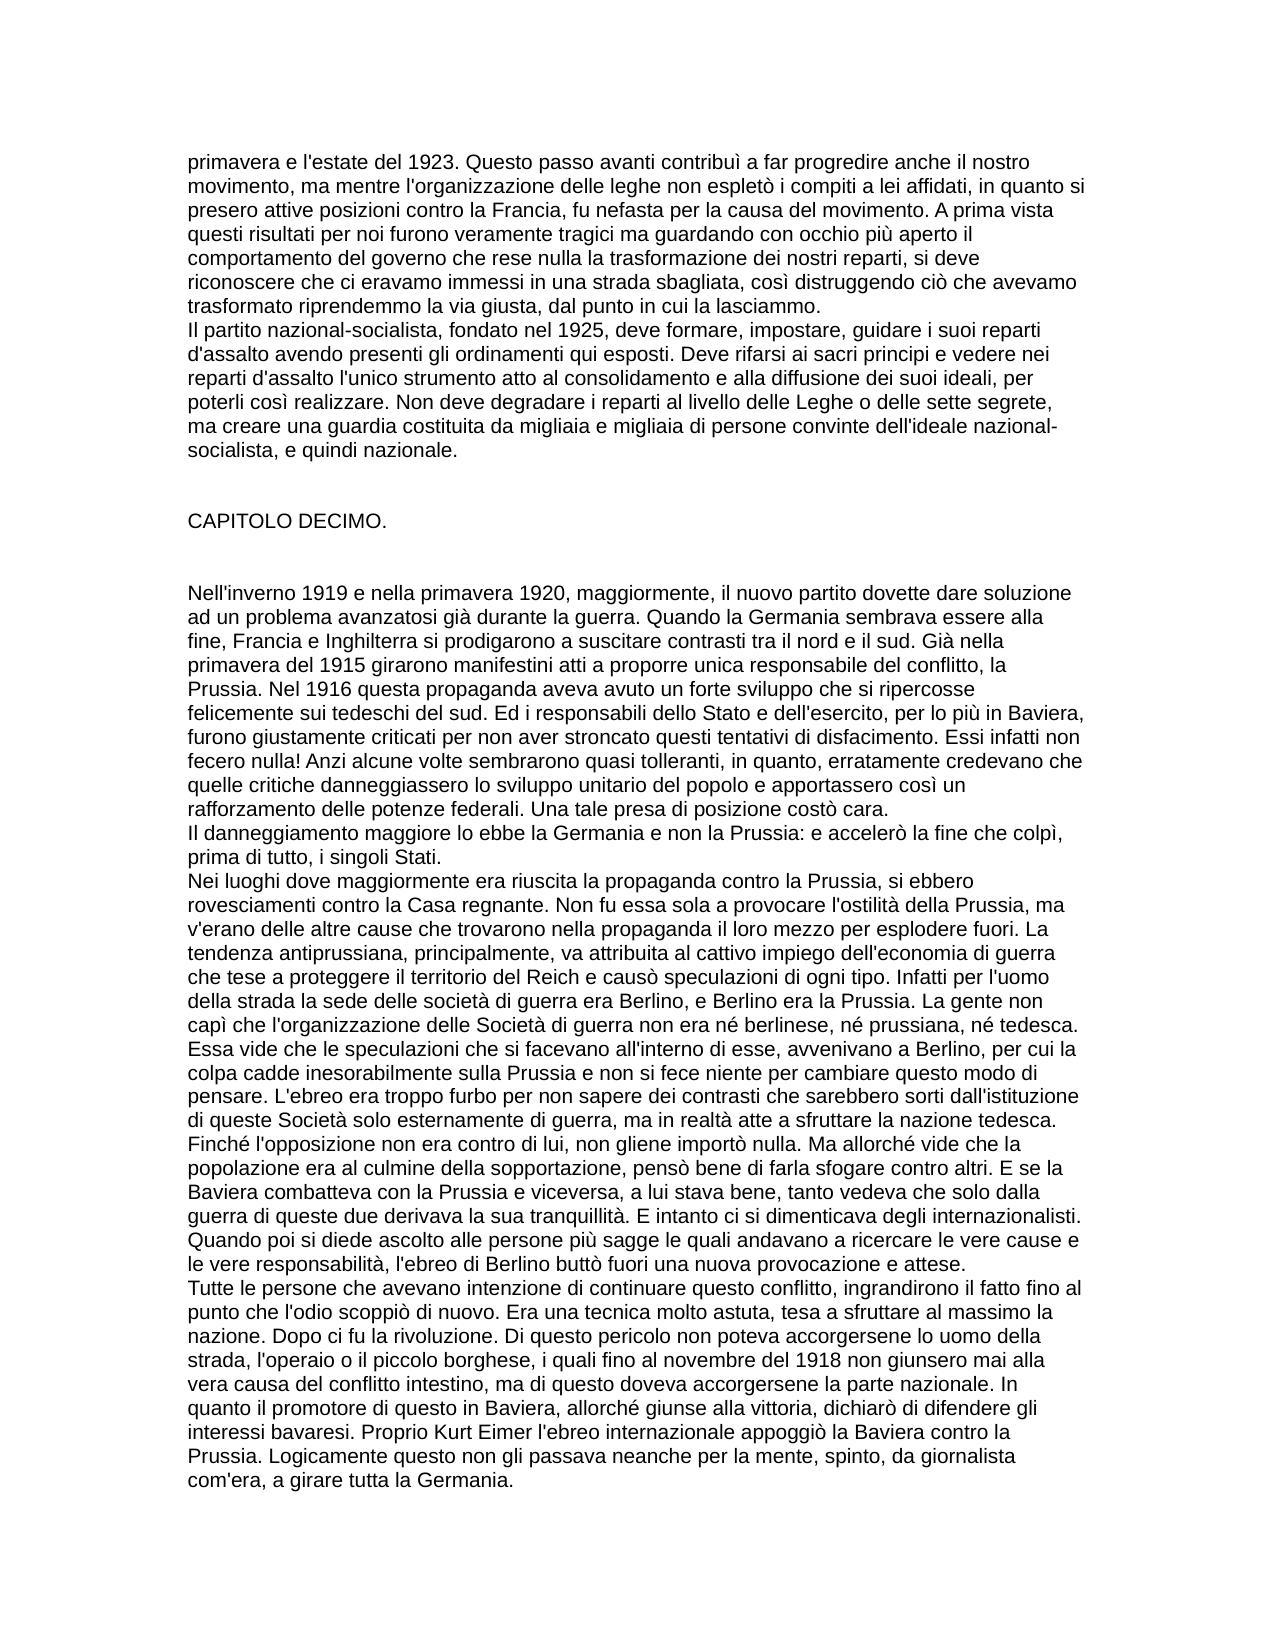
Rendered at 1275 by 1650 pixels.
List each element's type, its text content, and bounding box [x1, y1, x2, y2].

text Nei luoghi dove maggiormente era riuscita la propaganda contro la Prussia, si ebbero rovesciamenti contro la Casa regnante. Non fu essa sola a provocare l'ostilità della Prussia, ma v'erano delle altre cause che trovarono nella propaganda il loro mezzo per esplodere fuori. La tendenza antiprussiana, principalmente, va attribuita al cattivo impiego dell'economia di guerra che tese a proteggere il territorio del Reich e causò speculazioni di ogni tipo. Infatti per l'uomo della strada la sede delle società di guerra era Berlino, e Berlino era la Prussia. La gente non capì che l'organizzazione delle Società di guerra non era né berlinese, né prussiana, né tedesca. Essa vide che le speculazioni che si facevano all'interno di esse, avvenivano a Berlino, per cui la colpa cadde inesorabilmente sulla Prussia e non si fece niente per cambiare questo modo di pensare. L'ebreo era troppo furbo per non sapere dei contrasti che sarebbero sorti dall'istituzione di queste Società solo esternamente di guerra, ma in realtà atte a sfruttare la nazione tedesca. Finché l'opposizione non era contro di lui, non gliene importò nulla. Ma allorché vide che la popolazione era al culmine della sopportazione, pensò bene di farla sfogare contro altri. E se la Baviera combatteva con la Prussia e viceversa, a lui stava bene, tanto vedeva che solo dalla guerra di queste due derivava la sua tranquillità. E intanto ci si dimenticava degli internazionalisti. Quando poi si diede ascolto alle persone più sagge le quali andavano a ricercare le vere cause e le vere responsabilità, l'ebreo di Berlino buttò fuori una nuova provocazione e attese. [187, 869, 1087, 1276]
text Il danneggiamento maggiore lo ebbe la Germania e non la Prussia: e accelerò la fine che colpì, prima di tutto, i singoli Stati. [187, 821, 1087, 869]
text primavera e l'estate del 1923. Questo passo avanti contribuì a far progredire anche il nostro movimento, ma mentre l'organizzazione delle leghe non espletò i compiti a lei affidati, in quanto si presero attive posizioni contro la Francia, fu nefasta per la causa del movimento. A prima vista questi risultati per noi furono veramente tragici ma guardando con occhio più aperto il comportamento del governo che rese nulla la trasformazione dei nostri reparti, si deve riconoscere che ci eravamo immessi in una strada sbagliata, così distruggendo ciò che avevamo trasformato riprendemmo la via giusta, dal punto in cui la lasciammo. [187, 150, 1087, 318]
text Nell'inverno 1919 e nella primavera 1920, maggiormente, il nuovo partito dovette dare soluzione ad un problema avanzatosi già durante la guerra. Quando la Germania sembrava essere alla fine, Francia e Inghilterra si prodigarono a suscitare contrasti tra il nord e il sud. Già nella primavera del 1915 girarono manifestini atti a proporre unica responsabile del conflitto, la Prussia. Nel 1916 questa propaganda aveva avuto un forte sviluppo che si ripercosse felicemente sui tedeschi del sud. Ed i responsabili dello Stato e dell'esercito, per lo più in Baviera, furono giustamente criticati per non aver stroncato questi tentativi di disfacimento. Essi infatti non fecero nulla! Anzi alcune volte sembrarono quasi tolleranti, in quanto, erratamente credevano che quelle critiche danneggiassero lo sviluppo unitario del popolo e apportassero così un rafforzamento delle potenze federali. Una tale presa di posizione costò cara. [187, 581, 1087, 821]
text Il partito nazional-socialista, fondato nel 1925, deve formare, impostare, guidare i suoi reparti d'assalto avendo presenti gli ordinamenti qui esposti. Deve rifarsi ai sacri principi e vedere nei reparti d'assalto l'unico strumento atto al consolidamento e alla diffusione dei suoi ideali, per poterli così realizzare. Non deve degradare i reparti al livello delle Leghe o delle sette segrete, ma creare una guardia costituita da migliaia e migliaia di persone convinte dell'ideale nazional-socialista, e quindi nazionale. [187, 318, 1087, 461]
text CAPITOLO DECIMO. [187, 509, 1087, 533]
text Tutte le persone che avevano intenzione di continuare questo conflitto, ingrandirono il fatto fino al punto che l'odio scoppiò di nuovo. Era una tecnica molto astuta, tesa a sfruttare al massimo la nazione. Dopo ci fu la rivoluzione. Di questo pericolo non poteva accorgersene lo uomo della strada, l'operaio o il piccolo borghese, i quali fino al novembre del 1918 non giunsero mai alla vera causa del conflitto intestino, ma di questo doveva accorgersene la parte nazionale. In quanto il promotore di questo in Baviera, allorché giunse alla vittoria, dichiarò di difendere gli interessi bavaresi. Proprio Kurt Eimer l'ebreo internazionale appoggiò la Baviera contro la Prussia. Logicamente questo non gli passava neanche per la mente, spinto, da giornalista com'era, a girare tutta la Germania. [187, 1276, 1087, 1492]
